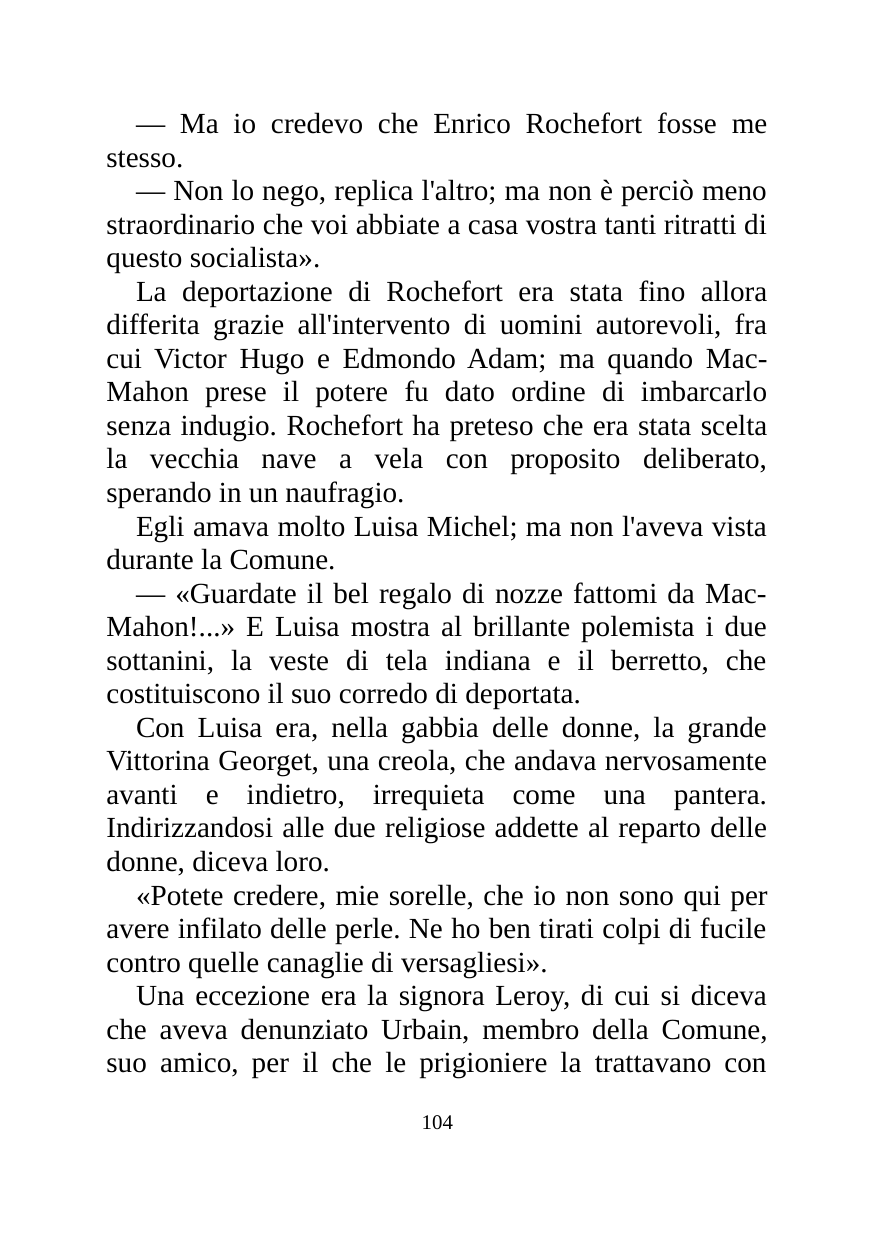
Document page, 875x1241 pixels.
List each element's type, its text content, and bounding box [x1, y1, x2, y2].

text La deportazione di Rochefort era stata fino allora differita grazie all'intervento di uomini autorevoli, fra cui Victor Hugo e Edmondo Adam; ma quando Mac-Mahon prese il potere fu dato ordine di imbarcarlo senza indugio. Rochefort ha preteso che era stata scelta la vecchia nave a vela con proposito deliberato, sperando in un naufragio. [106, 274, 768, 509]
text «Potete credere, mie sorelle, che io non sono qui per avere infilato delle perle. Ne ho ben tirati colpi di fucile contro quelle canaglie di versagliesi». [106, 878, 768, 978]
text Egli amava molto Luisa Michel; ma non l'aveva vista durante la Comune. [106, 509, 768, 576]
text Con Luisa era, nella gabbia delle donne, la grande Vittorina Georget, una creola, che andava nervosamente avanti e indietro, irrequieta come una pantera. Indirizzandosi alle due religiose addette al reparto delle donne, diceva loro. [106, 710, 768, 878]
text Una eccezione era la signora Leroy, di cui si diceva che aveva denunziato Urbain, membro della Comune, suo amico, per il che le prigioniere la trattavano con [106, 978, 768, 1079]
text — Ma io credevo che Enrico Rochefort fosse me stesso. [106, 106, 768, 173]
text — Non lo nego, replica l'altro; ma non è perciò meno straordinario che voi abbiate a casa vostra tanti ritratti di questo socialista». [106, 173, 768, 274]
text — «Guardate il bel regalo di nozze fattomi da Mac-Mahon!...» E Luisa mostra al brillante polemista i due sottanini, la veste di tela indiana e il berretto, che costituiscono il suo corredo di deportata. [106, 576, 768, 710]
